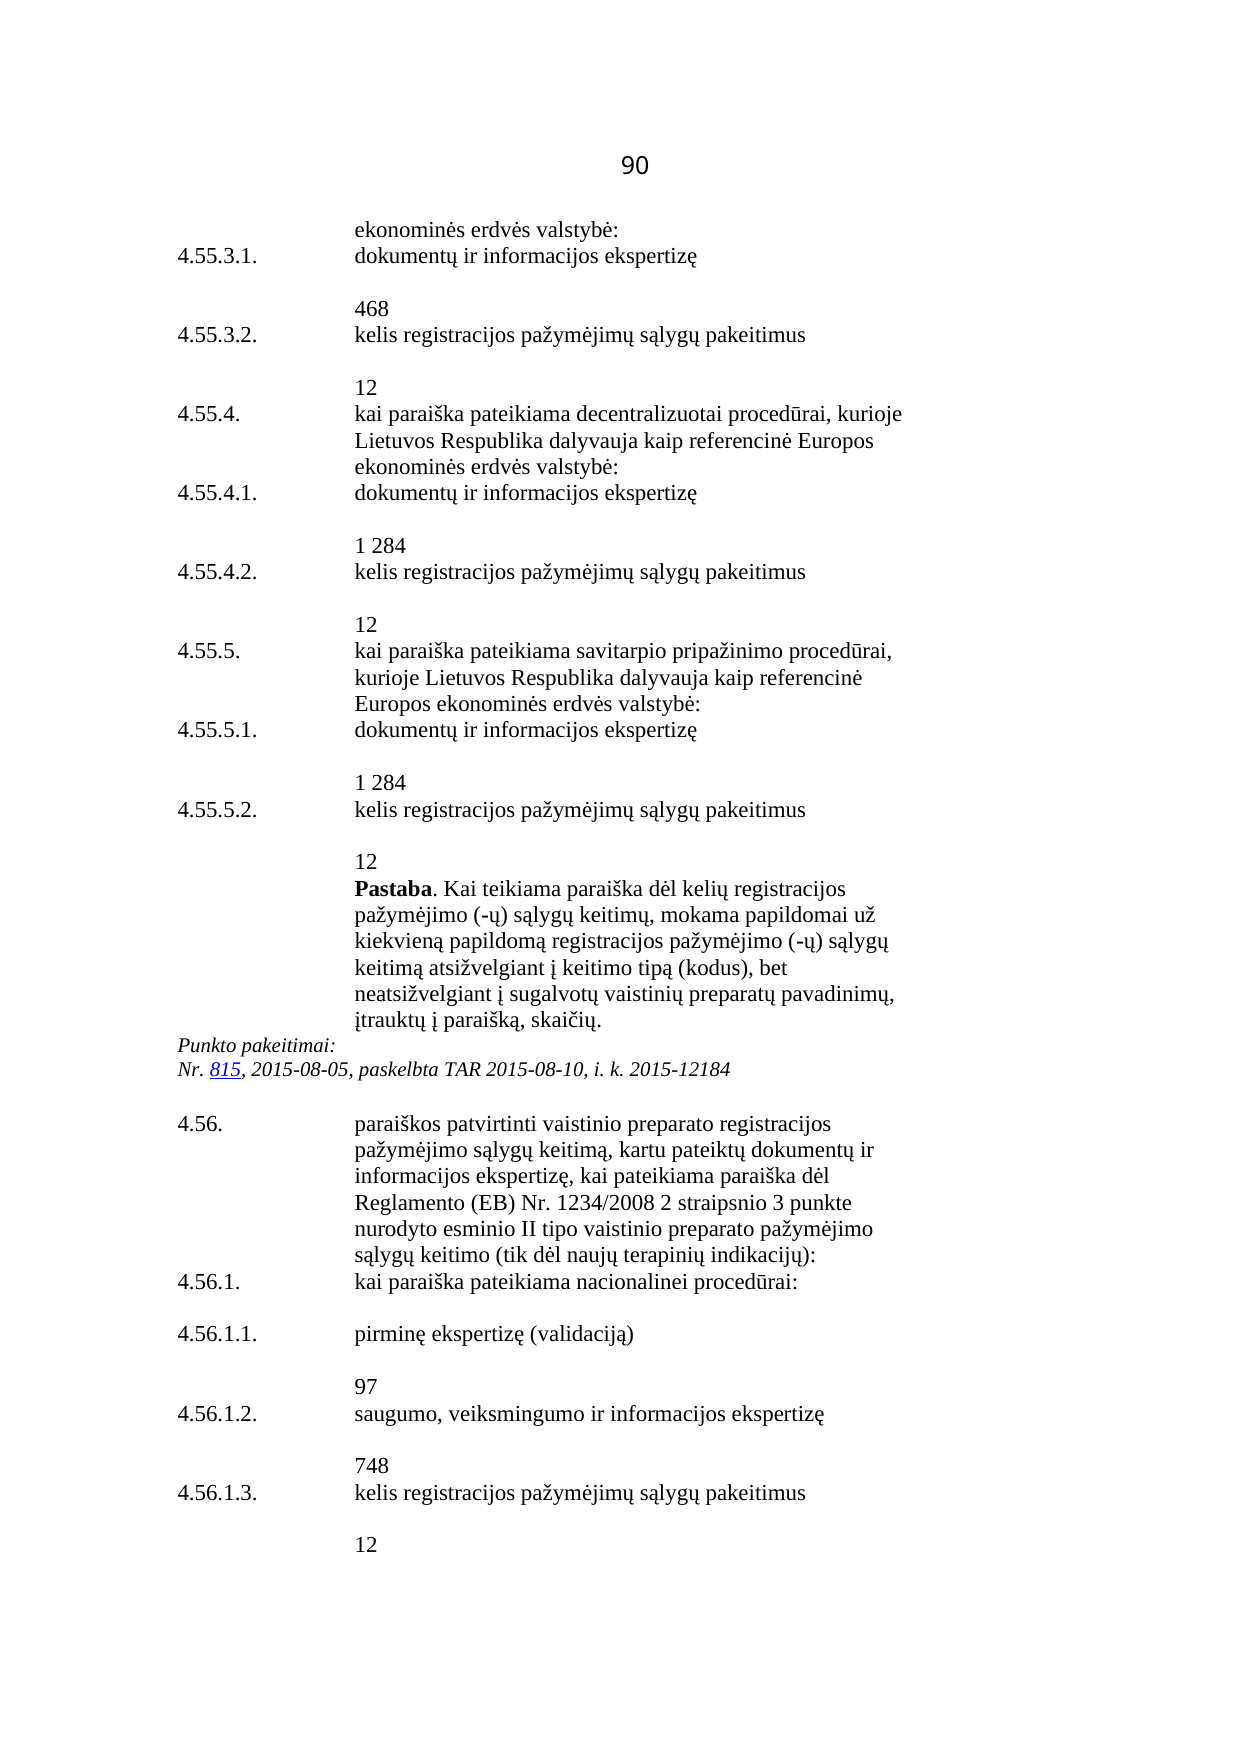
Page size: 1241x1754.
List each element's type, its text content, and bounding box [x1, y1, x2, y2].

text ekonominės erdvės valstybė: [354, 216, 945, 242]
text įtrauktų į paraišką, skaičių. [354, 1006, 945, 1033]
text Nr. 815, 2015-08-05, paskelbta TAR 2015-08-10, i. k. 2015-12184 [177, 1057, 1093, 1081]
text 4.55.4. kai paraiška pateikiama decentralizuotai procedūrai, kurioje [177, 400, 945, 427]
text ekonominės erdvės valstybė: [354, 453, 945, 479]
text 4.56.1.1. pirminę ekspertizę (validaciją) 97 [177, 1321, 945, 1399]
text 4.56.1.2. saugumo, veiksmingumo ir informacijos ekspertizę 748 [177, 1399, 945, 1479]
text kiekvieną papildomą registracijos pažymėjimo (-ų) sąlygų [354, 927, 945, 954]
text 4.55.4.2. kelis registracijos pažymėjimų sąlygų pakeitimus 12 [177, 558, 945, 637]
text 4.55.5.2. kelis registracijos pažymėjimų sąlygų pakeitimus 12 [177, 796, 945, 875]
text 4.55.3.1. dokumentų ir informacijos ekspertizę 468 [177, 242, 945, 321]
text nurodyto esminio II tipo vaistinio preparato pažymėjimo [354, 1215, 945, 1241]
text informacijos ekspertizę, kai pateikiama paraiška dėl [354, 1162, 945, 1189]
text 4.55.5. kai paraiška pateikiama savitarpio pripažinimo procedūrai, [177, 637, 945, 664]
text Europos ekonominės erdvės valstybė: [354, 690, 945, 717]
text Pastaba. Kai teikiama paraiška dėl kelių registracijos [354, 875, 945, 901]
text sąlygų keitimo (tik dėl naujų terapinių indikacijų): [354, 1241, 945, 1268]
text Lietuvos Respublika dalyvauja kaip referencinė Europos [354, 427, 945, 453]
text keitimą atsižvelgiant į keitimo tipą (kodus), bet [354, 954, 945, 980]
text pažymėjimo sąlygų keitimą, kartu pateiktų dokumentų ir [354, 1136, 945, 1162]
text Punkto pakeitimai: [177, 1033, 1093, 1057]
text 4.55.4.1. dokumentų ir informacijos ekspertizę 1 284 [177, 479, 945, 558]
text 4.55.5.1. dokumentų ir informacijos ekspertizę 1 284 [177, 717, 945, 796]
text Reglamento (EB) Nr. 1234/2008 2 straipsnio 3 punkte [354, 1189, 945, 1215]
text 4.55.3.2. kelis registracijos pažymėjimų sąlygų pakeitimus 12 [177, 321, 945, 400]
text 4.56.1. kai paraiška pateikiama nacionalinei procedūrai: [177, 1268, 945, 1321]
text pažymėjimo (-ų) sąlygų keitimų, mokama papildomai už [354, 901, 945, 927]
text 4.56. paraiškos patvirtinti vaistinio preparato registracijos [177, 1110, 945, 1136]
text 4.56.1.3. kelis registracijos pažymėjimų sąlygų pakeitimus 12 [177, 1479, 945, 1558]
text kurioje Lietuvos Respublika dalyvauja kaip referencinė [354, 664, 945, 690]
text neatsižvelgiant į sugalvotų vaistinių preparatų pavadinimų, [354, 980, 945, 1006]
